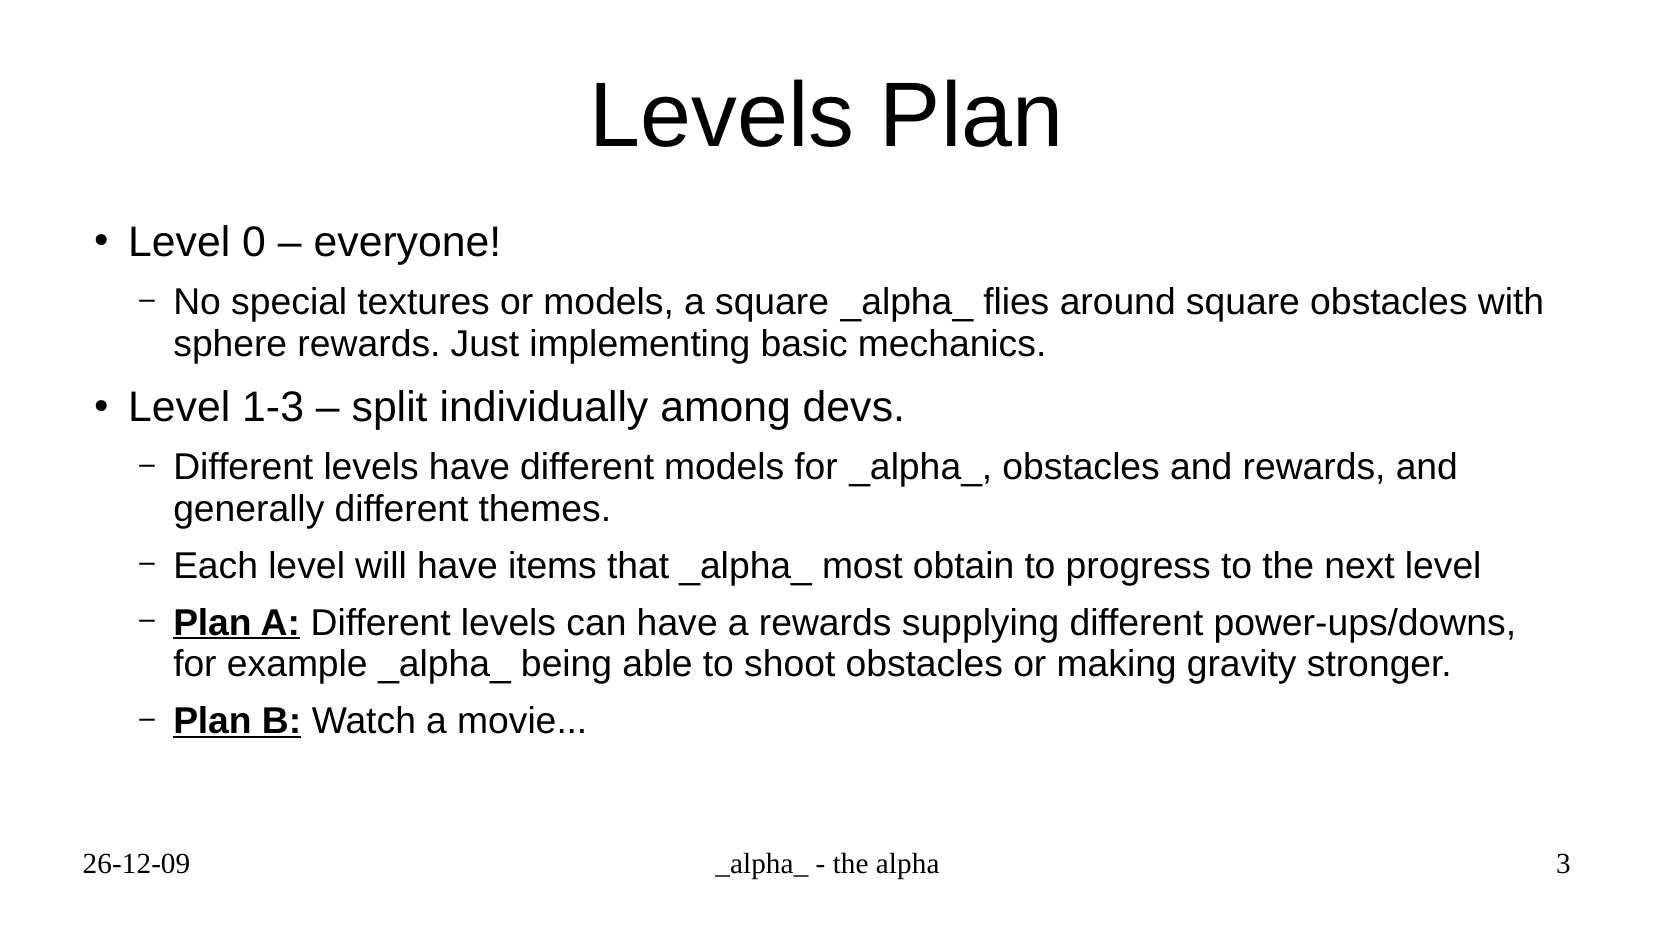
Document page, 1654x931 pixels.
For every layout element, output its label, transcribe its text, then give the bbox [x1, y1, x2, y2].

list Level 0 – everyone! No special textures or models, a square _alpha_ flies around square obstacles with sphere rewards. Just implementing basic mechanics. Level 1-3 – split individually among devs. Different levels have different models for _alpha_, obstacles and rewards, and generally different themes. Each level will have items that _alpha_ most obtain to progress to the next level Plan A: Different levels can have a rewards supplying different power-ups/downs, for example _alpha_ being able to shoot obstacles or making gravity stronger. Plan B: Watch a movie... [82, 217, 1571, 758]
title Levels Plan [82, 37, 1571, 193]
